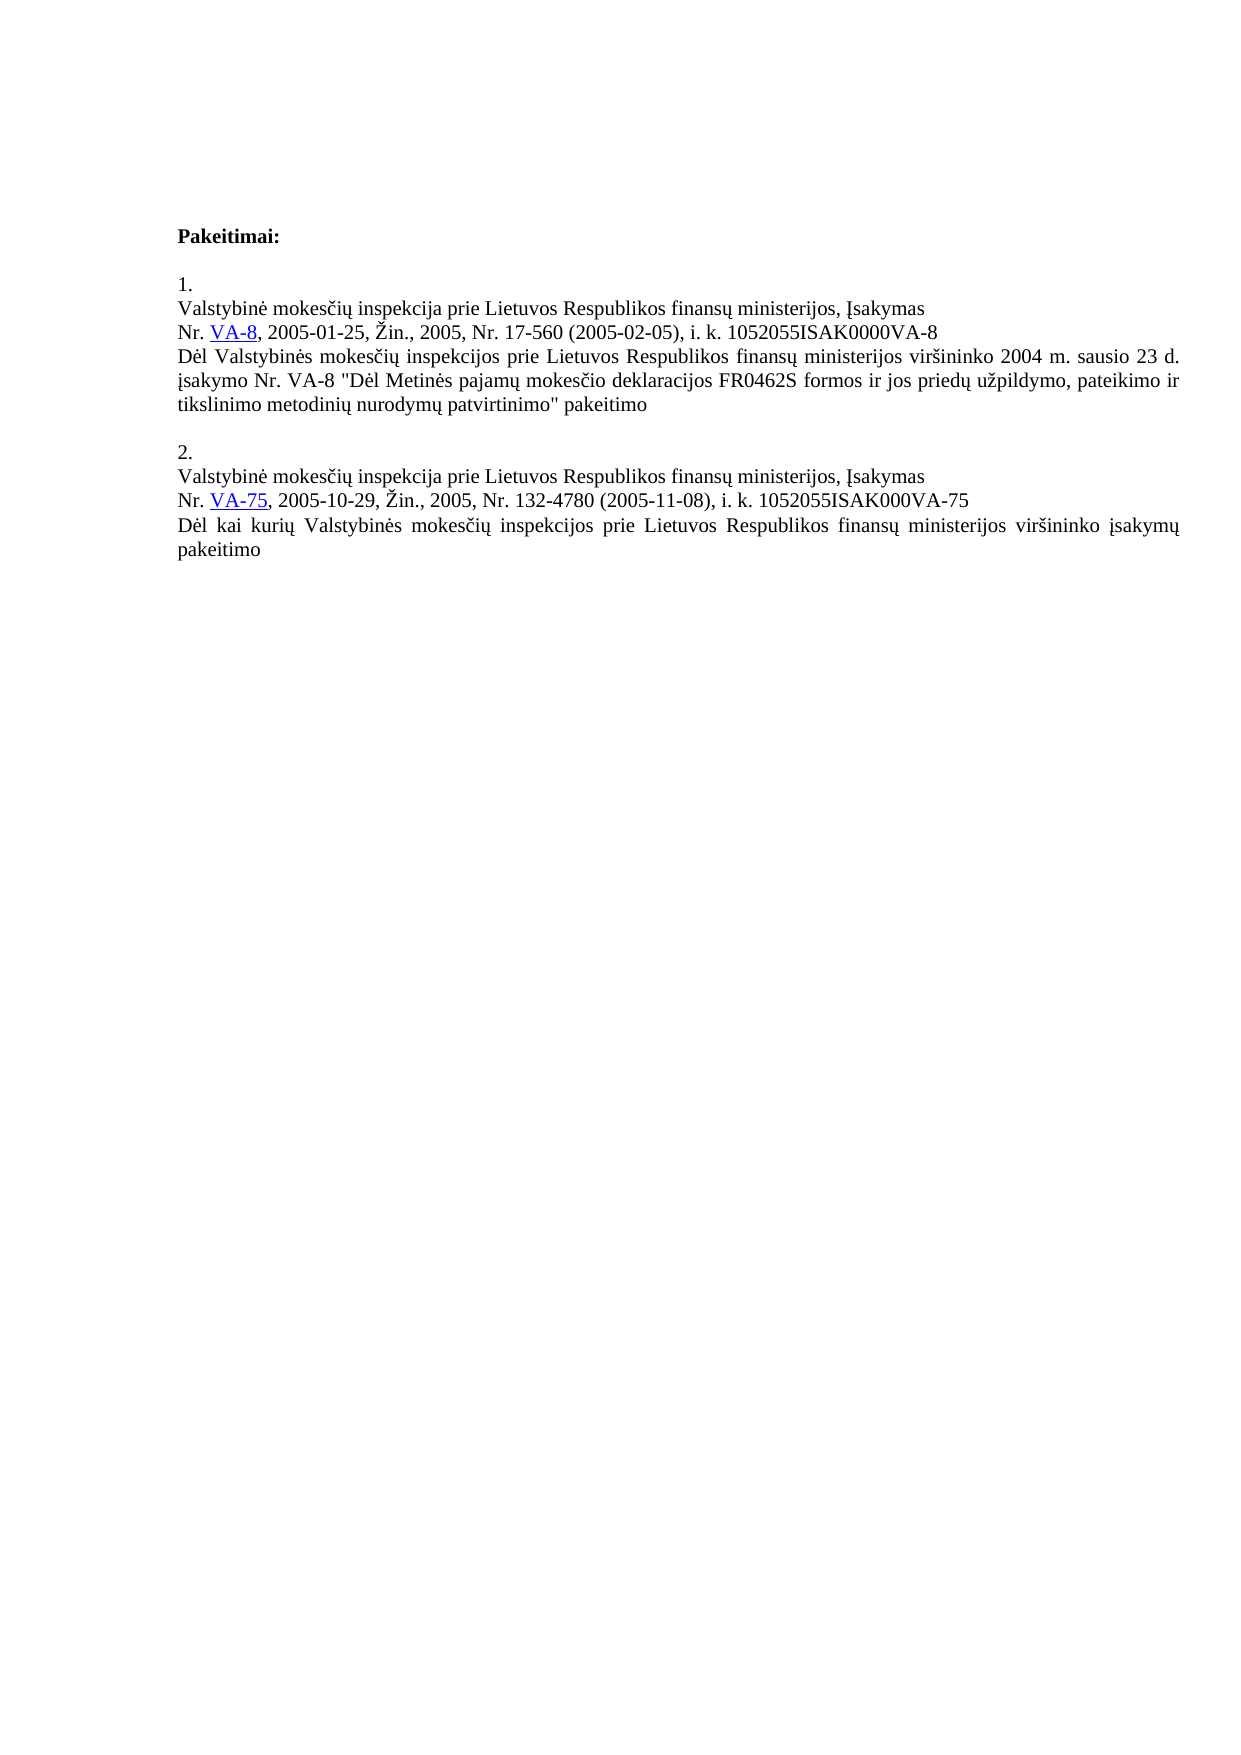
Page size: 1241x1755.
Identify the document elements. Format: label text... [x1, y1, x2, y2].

text Valstybinė mokesčių inspekcija prie Lietuvos Respublikos finansų ministerijos, Įsakymas [177, 296, 1181, 320]
text 1. [177, 272, 1181, 296]
text Nr. VA-8, 2005-01-25, Žin., 2005, Nr. 17-560 (2005-02-05), i. k. 1052055ISAK0000VA-8 [177, 320, 1181, 344]
text 2. [177, 440, 1181, 464]
text Valstybinė mokesčių inspekcija prie Lietuvos Respublikos finansų ministerijos, Įsakymas [177, 464, 1181, 488]
text Pakeitimai: [177, 224, 1181, 248]
text Nr. VA-75, 2005-10-29, Žin., 2005, Nr. 132-4780 (2005-11-08), i. k. 1052055ISAK000VA-75 [177, 488, 1181, 512]
text Dėl Valstybinės mokesčių inspekcijos prie Lietuvos Respublikos finansų ministerijos viršininko 2004 m. sausio 23 d. įsakymo Nr. VA-8 "Dėl Metinės pajamų mokesčio deklaracijos FR0462S formos ir jos priedų užpildymo, pateikimo ir tikslinimo metodinių nurodymų patvirtinimo" pakeitimo [177, 344, 1181, 416]
text Dėl kai kurių Valstybinės mokesčių inspekcijos prie Lietuvos Respublikos finansų ministerijos viršininko įsakymų pakeitimo [177, 512, 1181, 561]
